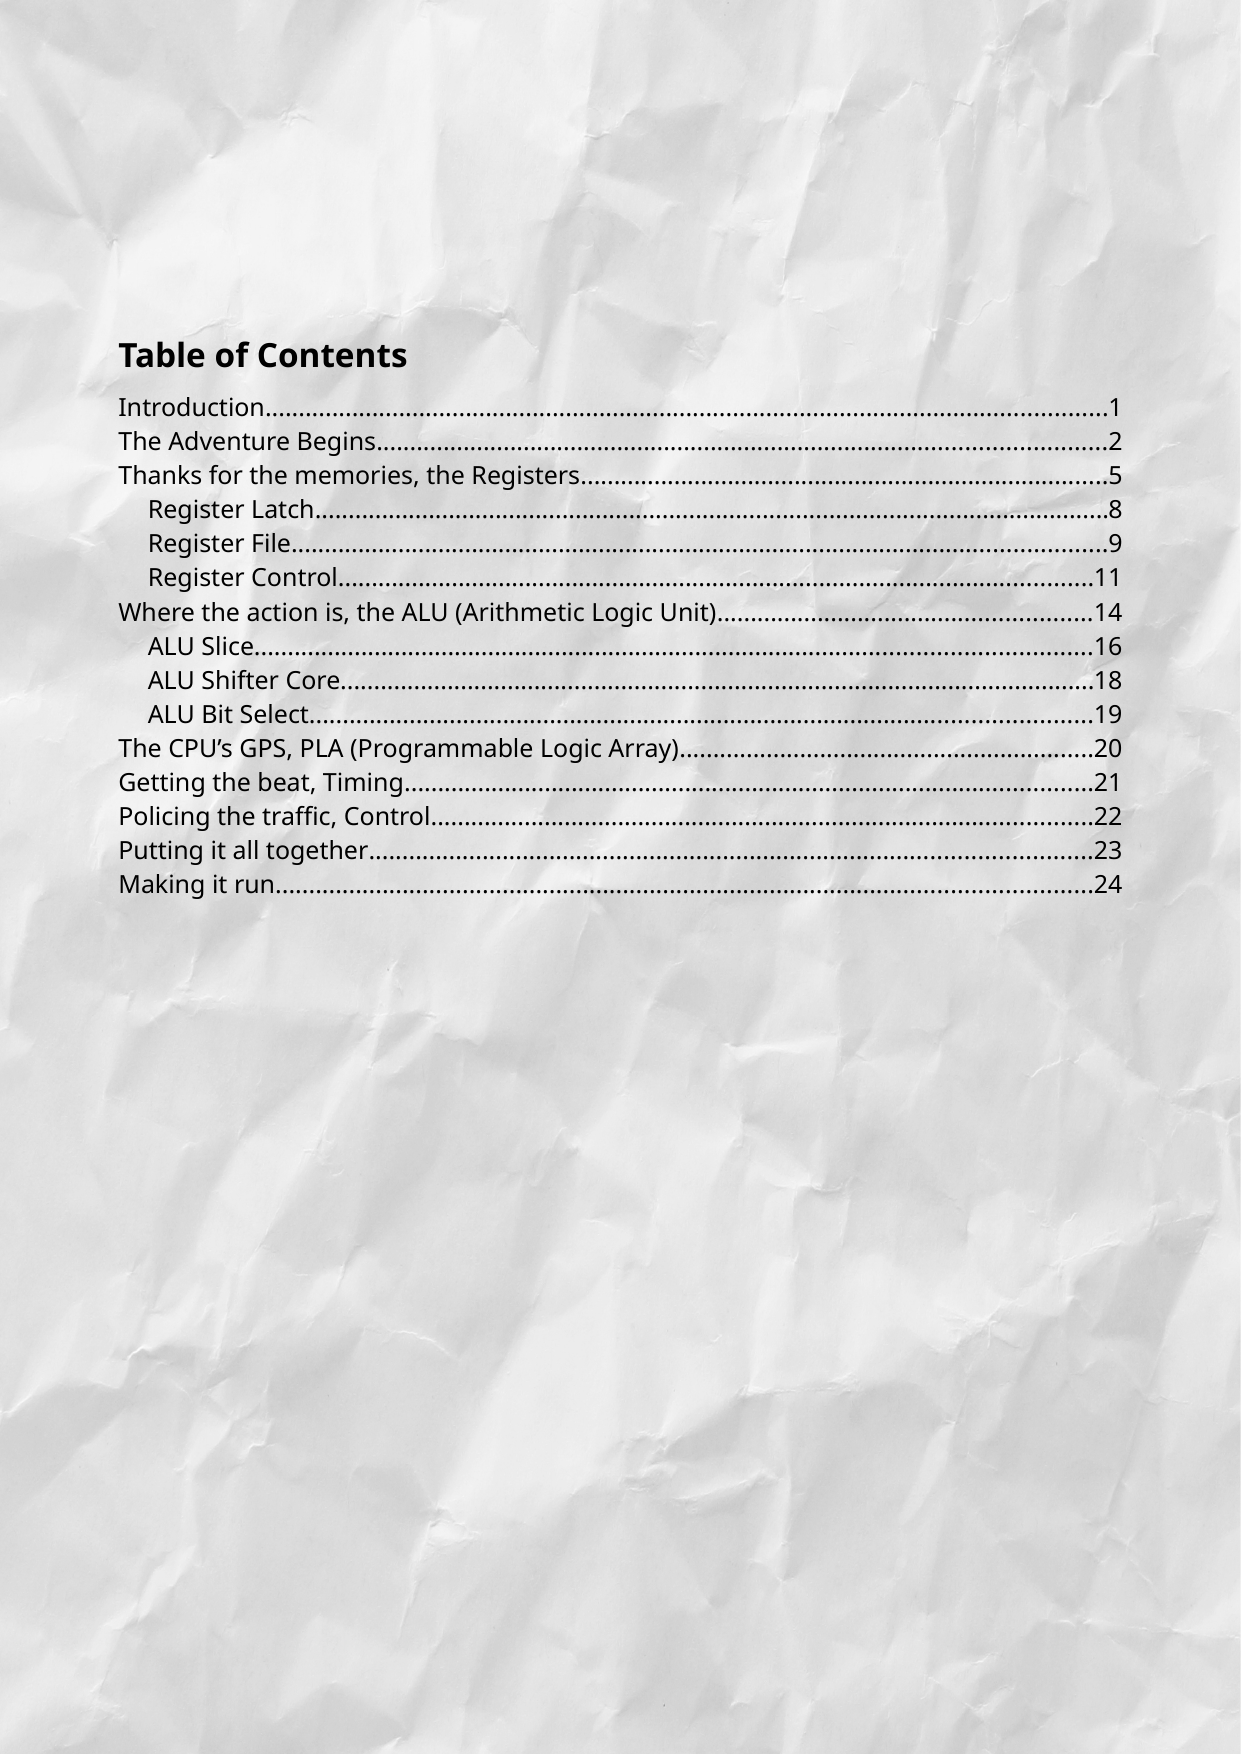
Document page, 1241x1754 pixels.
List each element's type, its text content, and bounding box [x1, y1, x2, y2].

text Register File 9 [148, 526, 1122, 560]
text Getting the beat, Timing 21 [118, 764, 1122, 798]
text Making it run 24 [118, 867, 1122, 901]
text ALU Bit Select 19 [148, 696, 1122, 730]
subtitle Table of Contents [118, 332, 1122, 377]
text Register Control 11 [148, 560, 1122, 594]
text Introduction 1 [118, 390, 1122, 424]
text ALU Slice 16 [148, 628, 1122, 662]
text Thanks for the memories, the Registers 5 [118, 458, 1122, 492]
text Where the action is, the ALU (Arithmetic Logic Unit) 14 [118, 594, 1122, 628]
text ALU Shifter Core 18 [148, 662, 1122, 696]
text The Adventure Begins 2 [118, 424, 1122, 458]
text Putting it all together 23 [118, 833, 1122, 867]
picture [0, 0, 1241, 1754]
text The CPU’s GPS, PLA (Programmable Logic Array) 20 [118, 730, 1122, 764]
text Policing the traffic, Control 22 [118, 798, 1122, 833]
text Register Latch 8 [148, 492, 1122, 526]
